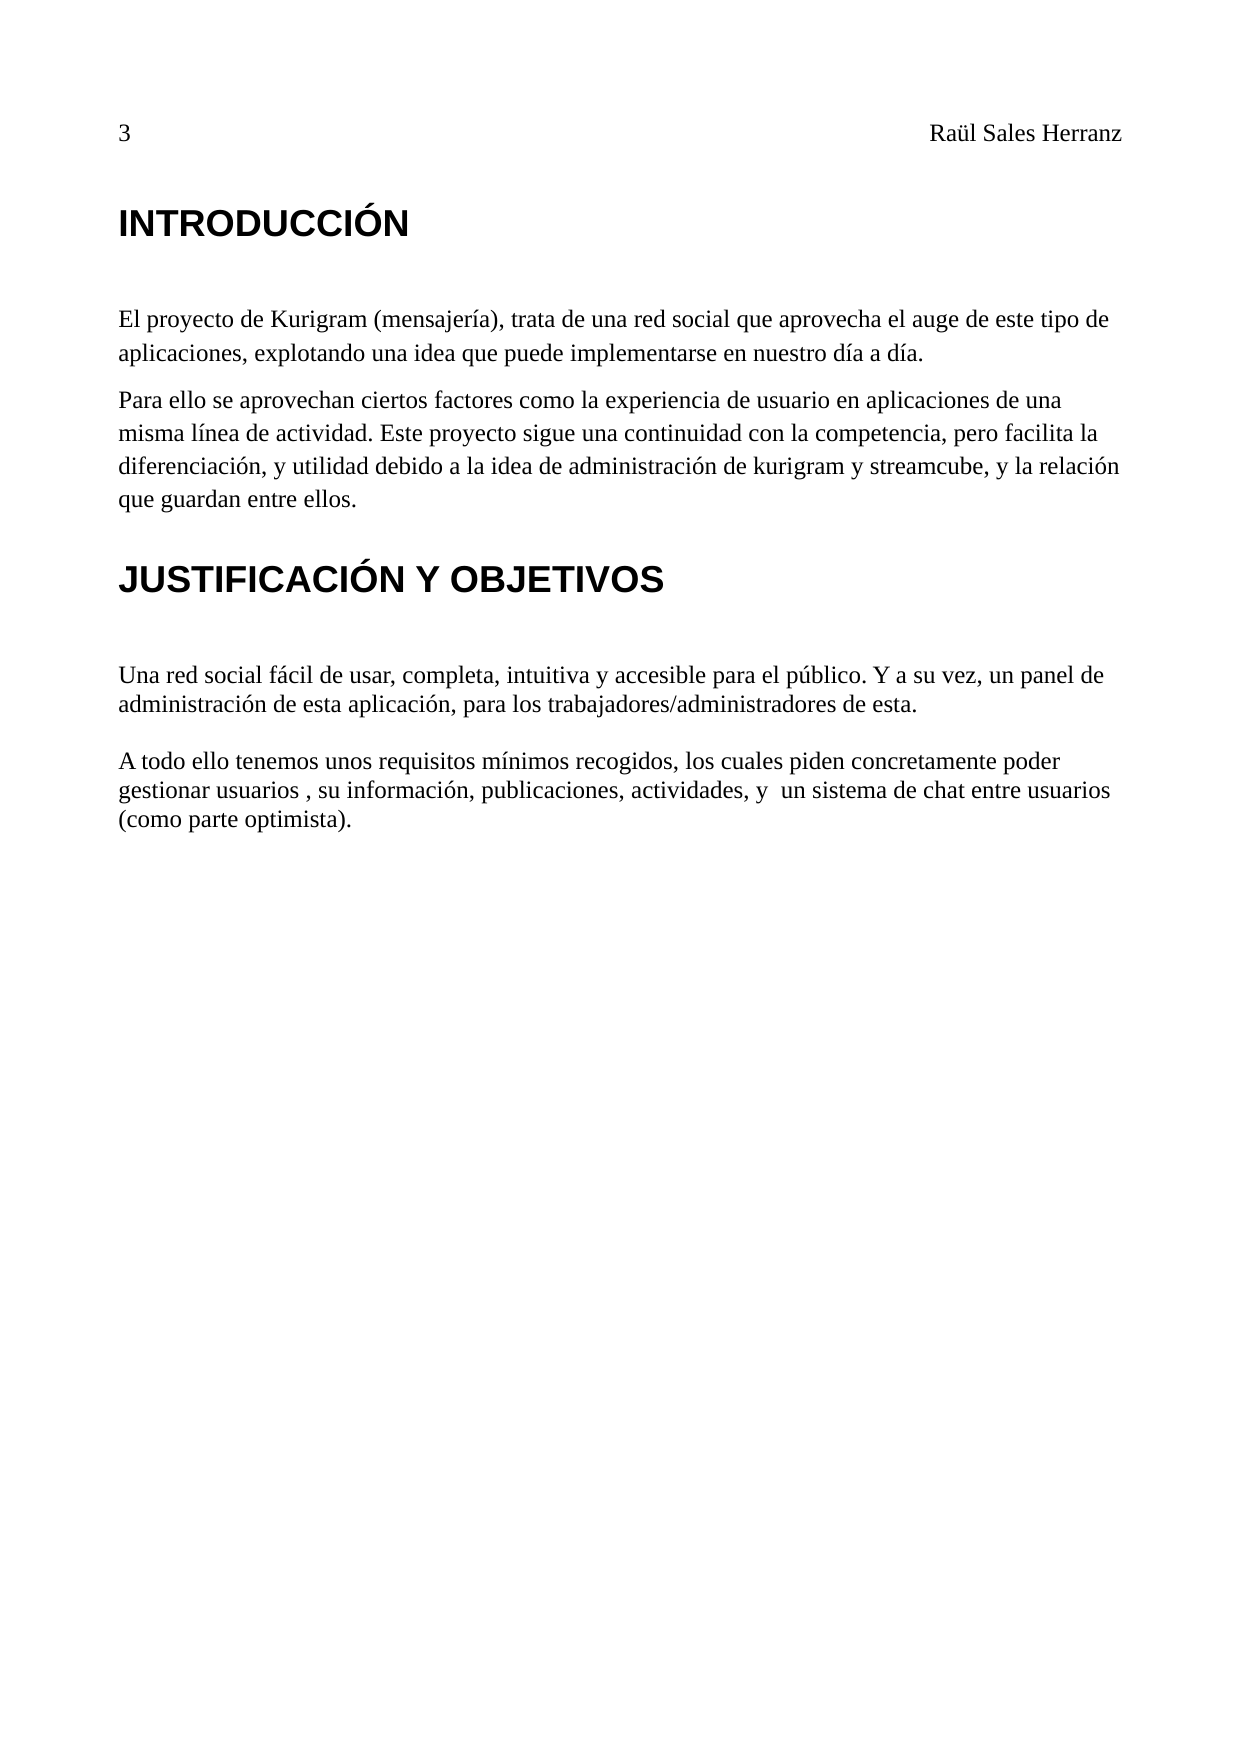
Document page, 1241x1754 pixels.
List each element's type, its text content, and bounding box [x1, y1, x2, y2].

text El proyecto de Kurigram (mensajería), trata de una red social que aprovecha el auge de este tipo de aplicaciones, explotando una idea que puede implementarse en nuestro día a día. [118, 304, 1122, 366]
subtitle JUSTIFICACIÓN Y OBJETIVOS [118, 557, 1122, 600]
text Para ello se aprovechan ciertos factores como la experiencia de usuario en aplicaciones de una misma línea de actividad. Este proyecto sigue una continuidad con la competencia, pero facilita la diferenciación, y utilidad debido a la idea de administración de kurigram y streamcube, y la relación que guardan entre ellos. [118, 385, 1122, 513]
text Una red social fácil de usar, completa, intuitiva y accesible para el público. Y a su vez, un panel de administración de esta aplicación, para los trabajadores/administradores de esta. [118, 660, 1122, 718]
subtitle INTRODUCCIÓN [118, 201, 1122, 244]
text A todo ello tenemos unos requisitos mínimos recogidos, los cuales piden concretamente poder gestionar usuarios , su información, publicaciones, actividades, y un sistema de chat entre usuarios (como parte optimista). [118, 746, 1122, 833]
